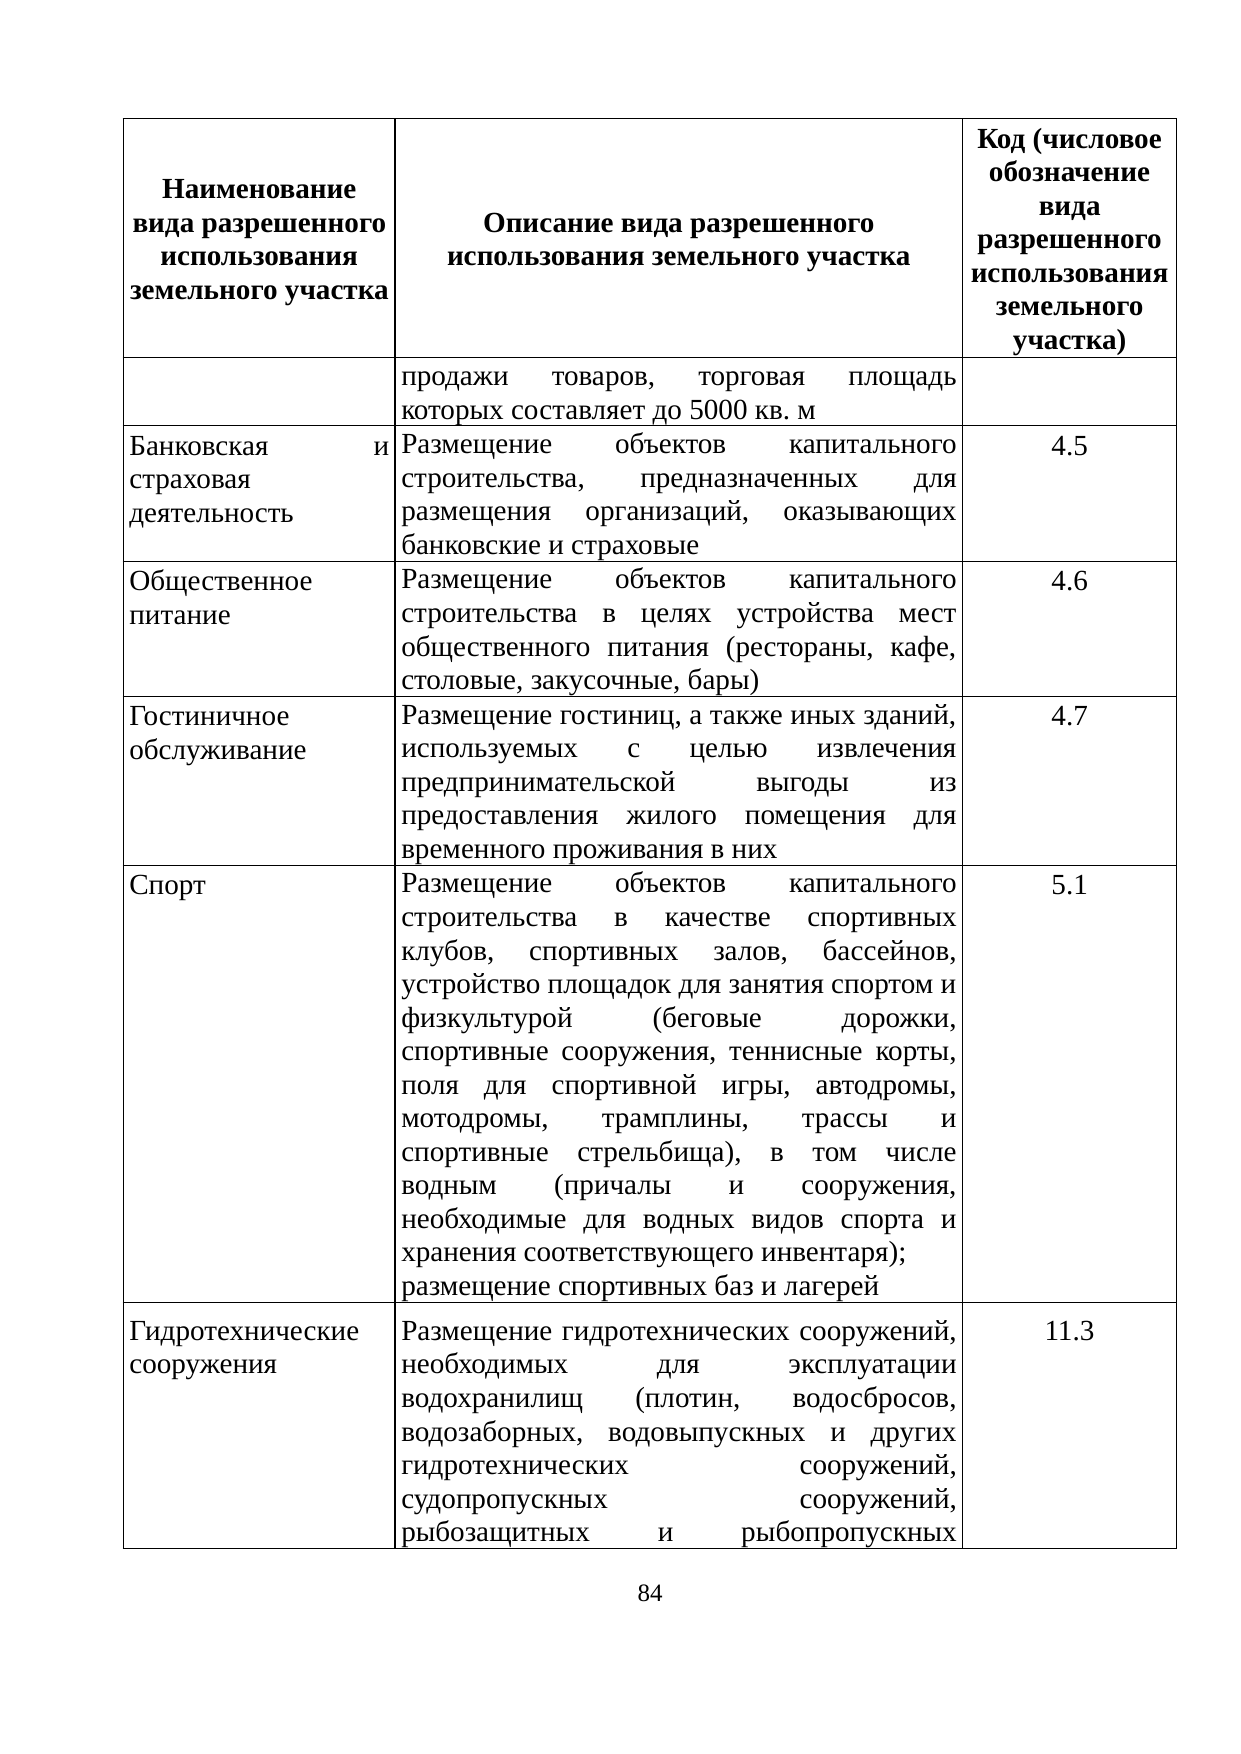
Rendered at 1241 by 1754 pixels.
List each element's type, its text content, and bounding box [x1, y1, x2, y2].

table_cell Общественное питание [124, 562, 394, 696]
table_cell 4.6 [963, 562, 1176, 696]
table_cell 4.5 [963, 426, 1176, 561]
table_header Описание вида разрешенного использования земельного участка [396, 119, 962, 357]
table_cell Банковская и страховая деятельность [124, 426, 394, 561]
table_cell 11.3 [963, 1303, 1176, 1548]
table_cell Размещение объектов капитального строительства в целях устройства мест общественного питания (рестораны, кафе, столовые, закусочные, бары) [396, 562, 962, 696]
table_cell Гостиничное обслуживание [124, 697, 394, 864]
table_header Наименование вида разрешенного использования земельного участка [124, 119, 394, 357]
table_cell Размещение гостиниц, а также иных зданий, используемых с целью извлечения предпринимательской выгоды из предоставления жилого помещения для временного проживания в них [396, 697, 962, 864]
table_cell Спорт [124, 866, 394, 1302]
table_cell Размещение объектов капитального строительства в качестве спортивных клубов, спортивных залов, бассейнов, устройство площадок для занятия спортом и физкультурой (беговые дорожки, спортивные сооружения, теннисные корты, поля для спортивной игры, автодромы, мотодромы, трамплины, трассы и спортивные стрельбища), в том числе водным (причалы и сооружения, необходимые для водных видов спорта и хранения соответствующего инвентаря); размещение спортивных баз и лагерей [396, 866, 962, 1302]
table_cell [963, 358, 1176, 425]
table_cell Гидротехнические сооружения [124, 1303, 394, 1548]
table_cell Размещение гидротехнических сооружений, необходимых для эксплуатации водохранилищ (плотин, водосбросов, водозаборных, водовыпускных и других гидротехнических сооружений, судопропускных сооружений, рыбозащитных и рыбопропускных [396, 1303, 962, 1548]
table_cell 5.1 [963, 866, 1176, 1302]
table_cell продажи товаров, торговая площадь которых составляет до 5000 кв. м [396, 358, 962, 425]
table_header Код (числовое обозначение вида разрешенного использования земельного участка) [963, 119, 1176, 357]
table_cell [124, 358, 394, 425]
table_cell Размещение объектов капитального строительства, предназначенных для размещения организаций, оказывающих банковские и страховые [396, 426, 962, 561]
table_cell 4.7 [963, 697, 1176, 864]
